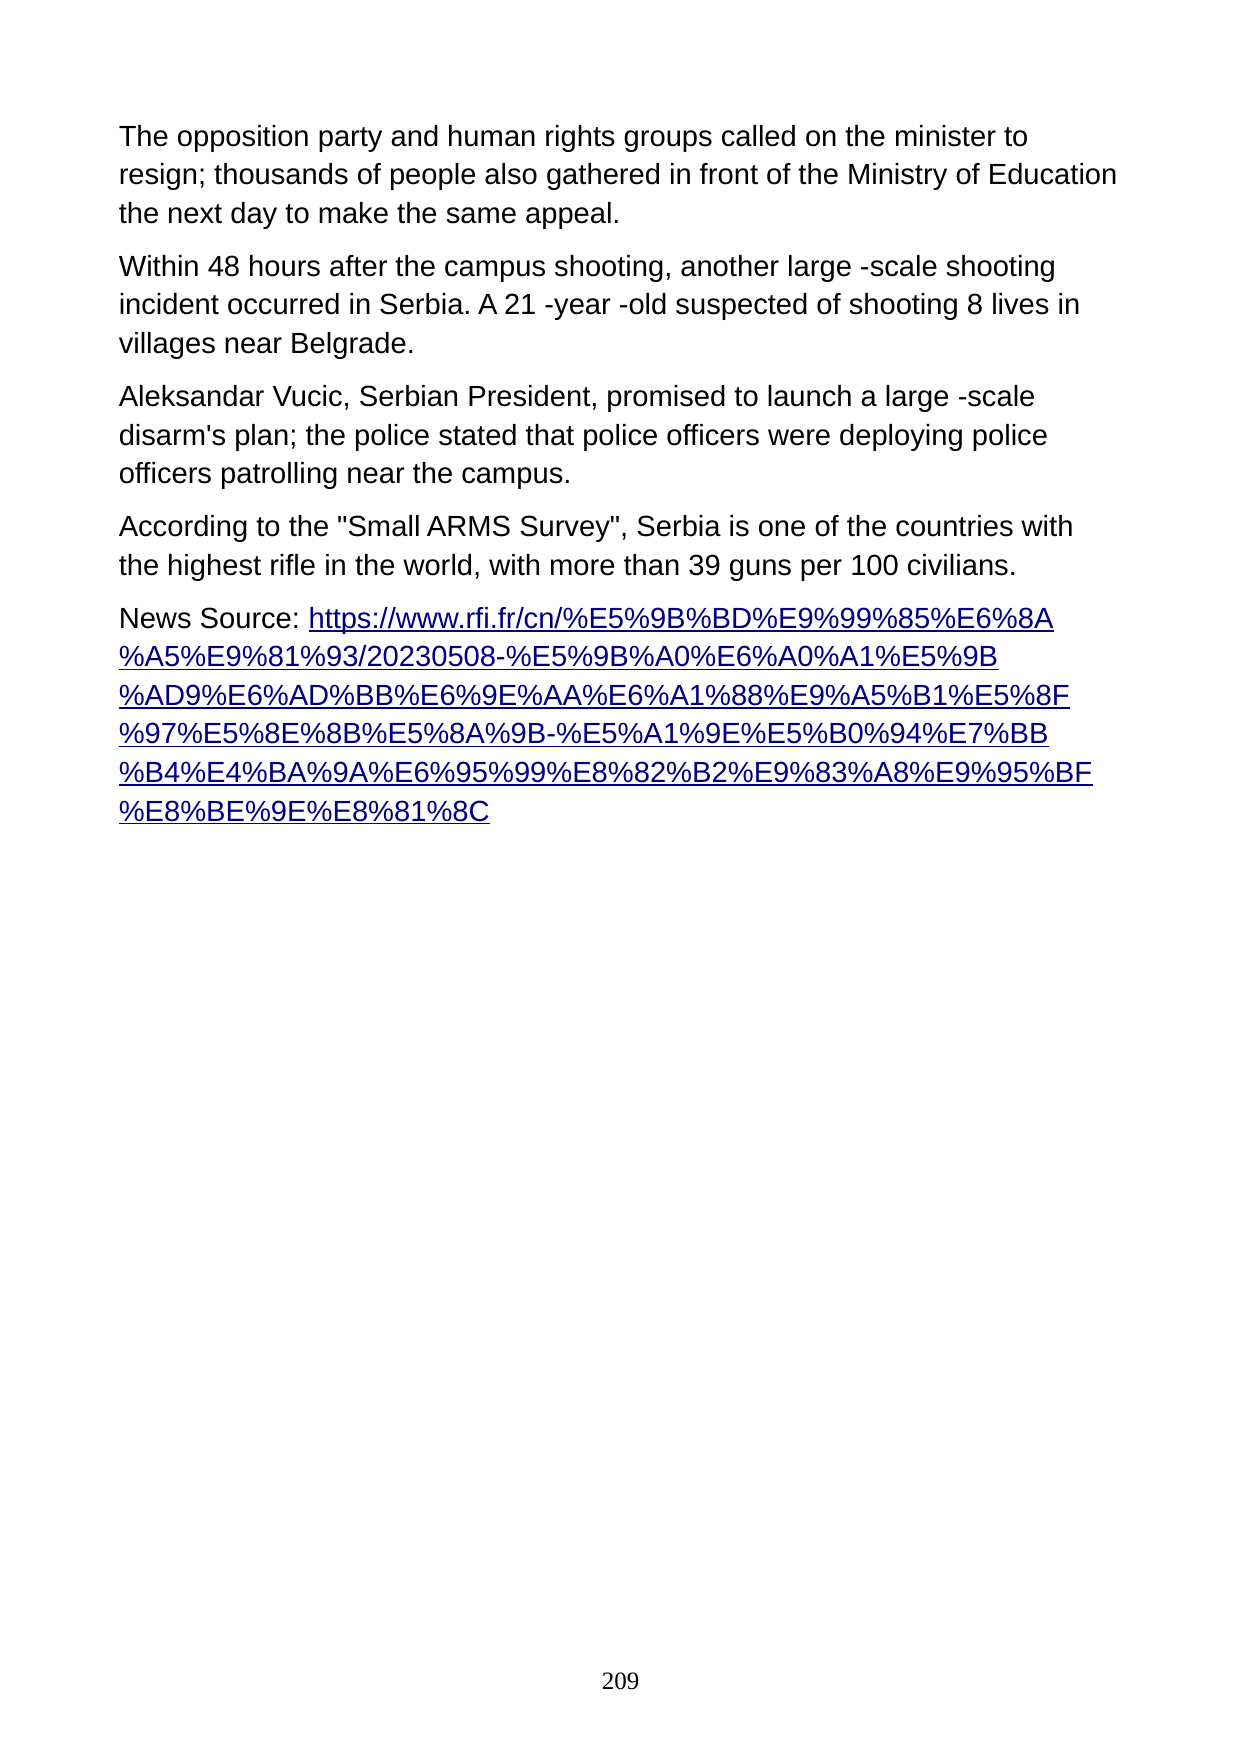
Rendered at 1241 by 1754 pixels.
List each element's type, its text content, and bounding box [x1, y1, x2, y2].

text News Source: https://www.rfi.fr/cn/%E5%9B%BD%E9%99%85%E6%8A%A5%E9%81%93/20230508-%E5%9B%A0%E6%A0%A1%E5%9B%AD9%E6%AD%BB%E6%9E%AA%E6%A1%88%E9%A5%B1%E5%8F%97%E5%8E%8B%E5%8A%9B-%E5%A1%9E%E5%B0%94%E7%BB%B4%E4%BA%9A%E6%95%99%E8%82%B2%E9%83%A8%E9%95%BF%E8%BE%9E%E8%81%8C [118, 601, 1122, 827]
text Within 48 hours after the campus shooting, another large -scale shooting incident occurred in Serbia. A 21 -year -old suspected of shooting 8 lives in villages near Belgrade. [118, 249, 1122, 359]
text The opposition party and human rights groups called on the minister to resign; thousands of people also gathered in front of the Ministry of Education the next day to make the same appeal. [118, 118, 1122, 229]
text According to the "Small ARMS Survey", Serbia is one of the countries with the highest rifle in the world, with more than 39 guns per 100 civilians. [118, 509, 1122, 581]
text Aleksandar Vucic, Serbian President, promised to launch a large -scale disarm's plan; the police stated that police officers were deploying police officers patrolling near the campus. [118, 379, 1122, 489]
